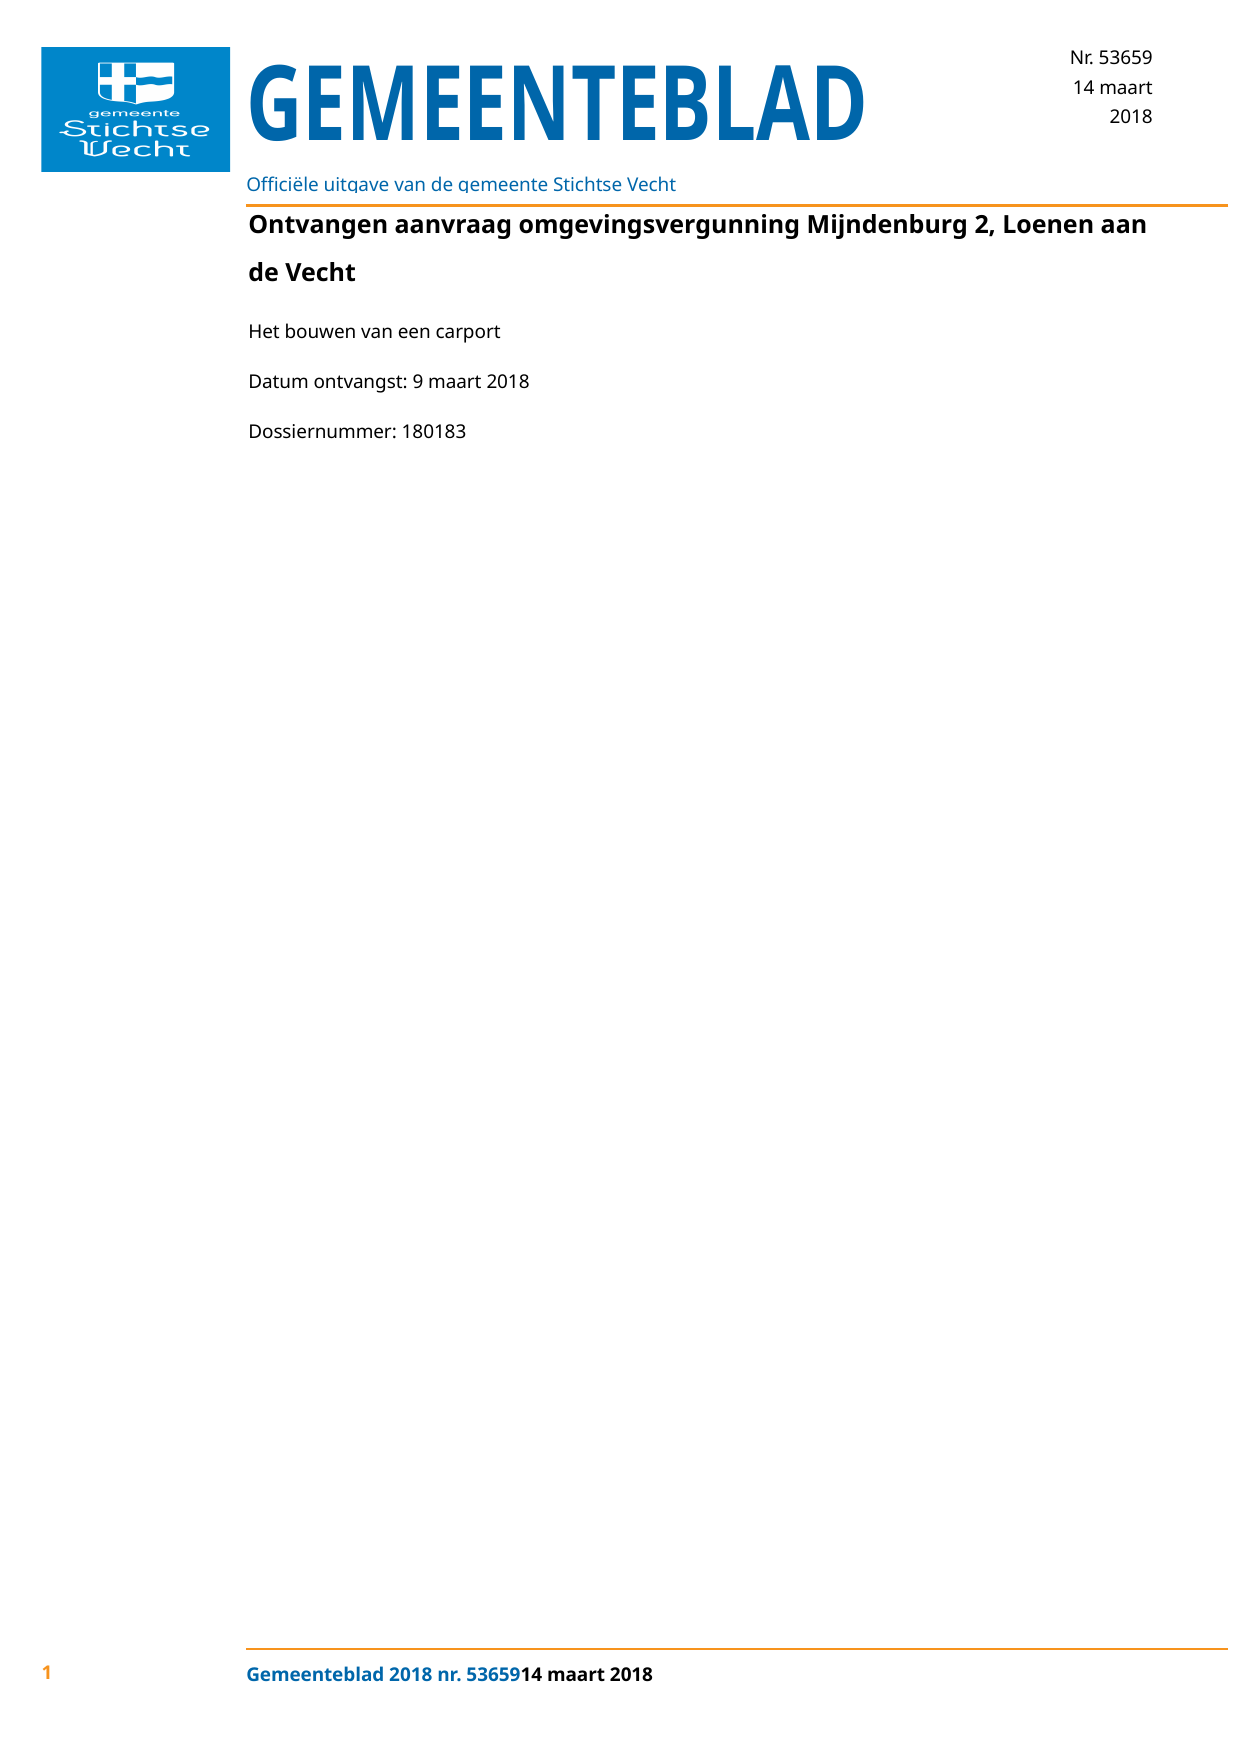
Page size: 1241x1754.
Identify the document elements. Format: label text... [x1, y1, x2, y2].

picture [137, 63, 174, 103]
picture [99, 63, 135, 101]
text Dossiernummer: 180183 [248, 419, 1152, 444]
text Het bouwen van een carport [248, 318, 1152, 344]
text Ontvangen aanvraag omgevingsvergunning Mijndenburg 2, Loenen aan de Vecht [248, 207, 1152, 288]
text Datum ontvangst: 9 maart 2018 [248, 368, 1152, 394]
